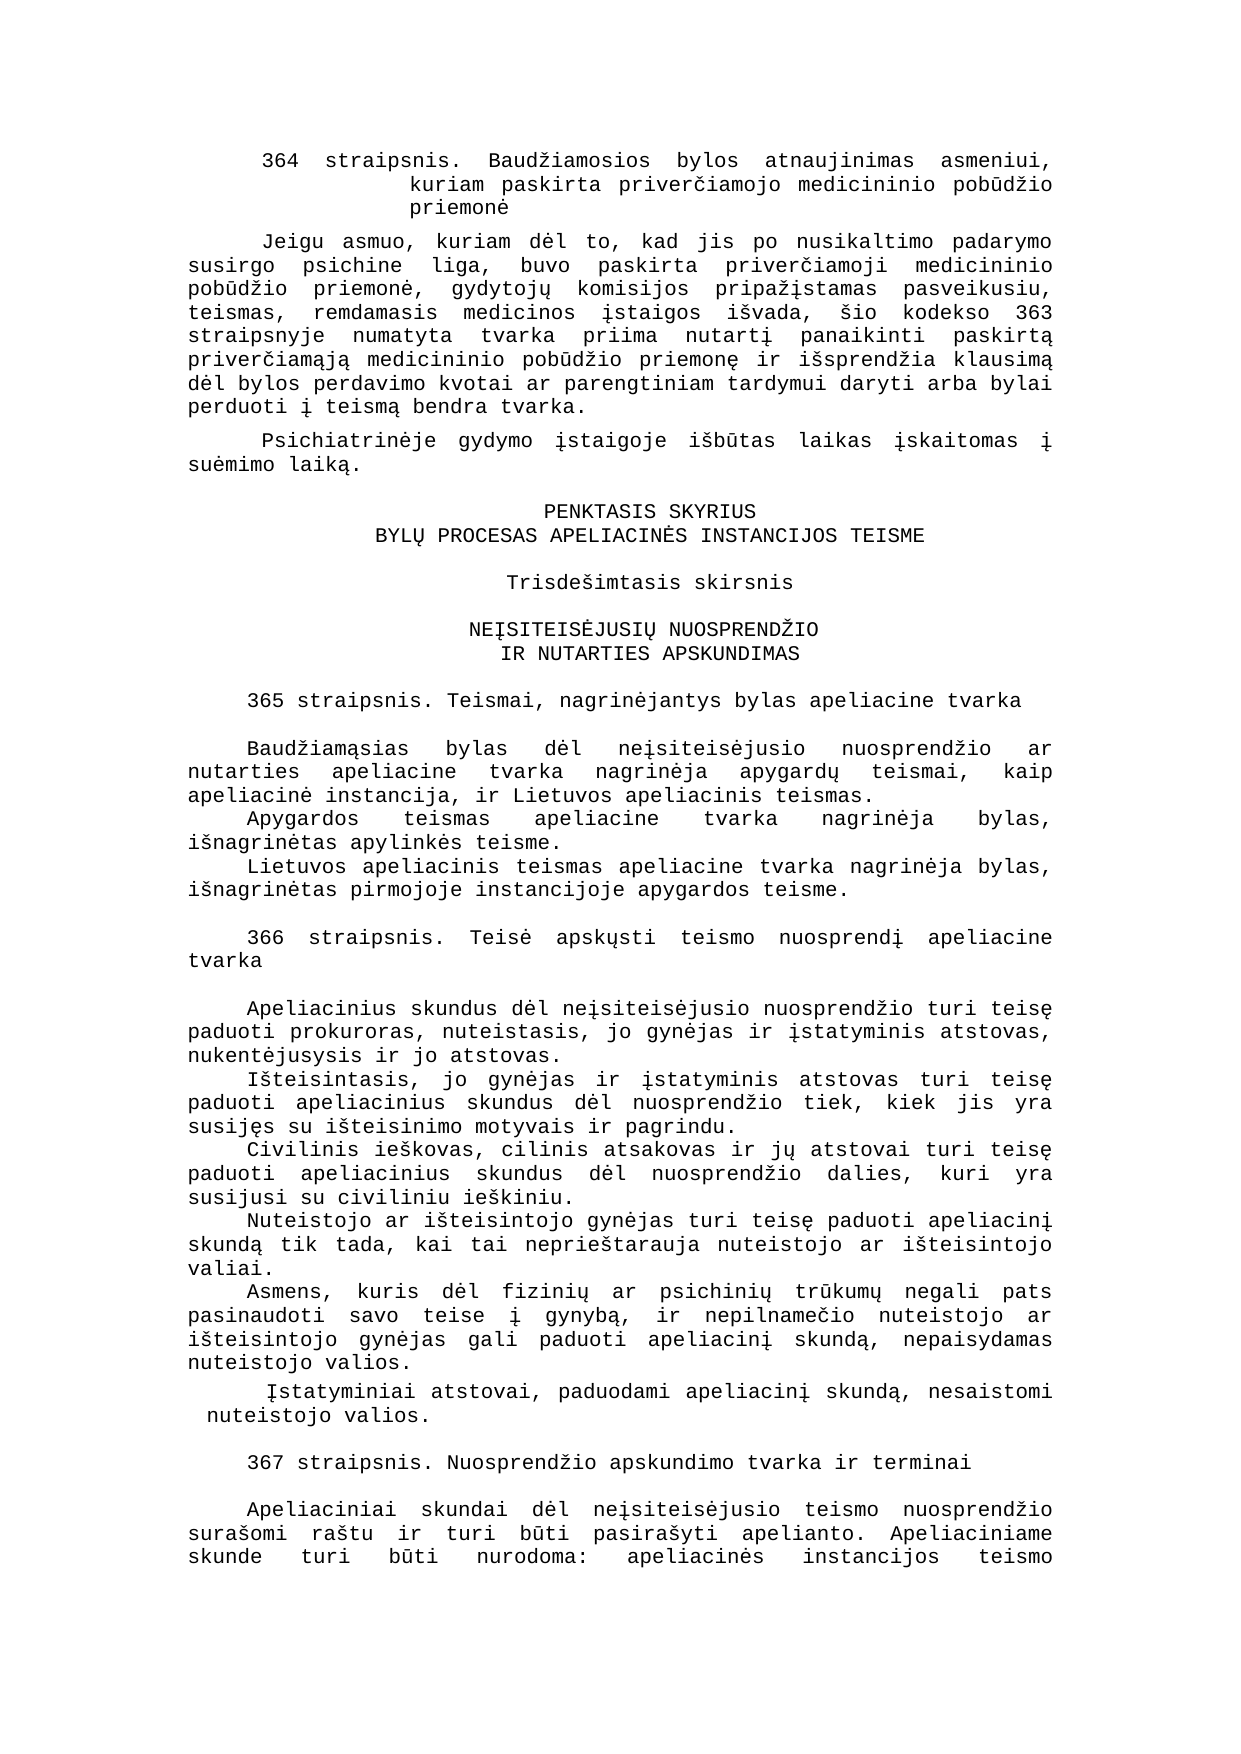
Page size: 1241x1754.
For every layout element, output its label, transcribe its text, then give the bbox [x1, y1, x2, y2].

text PENKTASIS SKYRIUS [187, 501, 1053, 525]
text IR NUTARTIES APSKUNDIMAS [187, 643, 1053, 667]
text Trisdešimtasis skirsnis [187, 572, 1053, 596]
text BYLŲ PROCESAS APELIACINĖS INSTANCIJOS TEISME [187, 525, 1053, 548]
text Civilinis ieškovas, cilinis atsakovas ir jų atstovai turi teisę paduoti apeliacinius skundus dėl nuosprendžio dalies, kuri yra susijusi su civiliniu ieškiniu. [187, 1139, 1053, 1210]
text Jeigu asmuo, kuriam dėl to, kad jis po nusikaltimo padarymo susirgo psichine liga, buvo paskirta priverčiamoji medicininio pobūdžio priemonė, gydytojų komisijos pripažįstamas pasveikusiu, teismas, remdamasis medicinos įstaigos išvada, šio kodekso 363 straipsnyje numatyta tvarka priima nutartį panaikinti paskirtą priverčiamąją medicininio pobūdžio priemonę ir išsprendžia klausimą dėl bylos perdavimo kvotai ar parengtiniam tardymui daryti arba bylai perduoti į teismą bendra tvarka. [187, 231, 1053, 420]
text Apygardos teismas apeliacine tvarka nagrinėja bylas, išnagrinėtas apylinkės teisme. [187, 808, 1053, 856]
text NEĮSITEISĖJUSIŲ NUOSPRENDŽIO [187, 619, 1053, 643]
text Apeliacinius skundus dėl neįsiteisėjusio nuosprendžio turi teisę paduoti prokuroras, nuteistasis, jo gynėjas ir įstatyminis atstovas, nukentėjusysis ir jo atstovas. [187, 998, 1053, 1068]
text Nuteistojo ar išteisintojo gynėjas turi teisę paduoti apeliacinį skundą tik tada, kai tai neprieštarauja nuteistojo ar išteisintojo valiai. [187, 1210, 1053, 1281]
text Asmens, kuris dėl fizinių ar psichinių trūkumų negali pats pasinaudoti savo teise į gynybą, ir nepilnamečio nuteistojo ar išteisintojo gynėjas gali paduoti apeliacinį skundą, nepaisydamas nuteistojo valios. [187, 1281, 1053, 1376]
text Psichiatrinėje gydymo įstaigoje išbūtas laikas įskaitomas į suėmimo laiką. [187, 430, 1053, 477]
text Apeliaciniai skundai dėl neįsiteisėjusio teismo nuosprendžio surašomi raštu ir turi būti pasirašyti apelianto. Apeliaciniame skunde turi būti nurodoma: apeliacinės instancijos teismo [187, 1499, 1053, 1570]
text 364 straipsnis. Baudžiamosios bylos atnaujinimas asmeniui, kuriam paskirta priverčiamojo medicininio pobūdžio priemonė [261, 150, 1053, 221]
text 366 straipsnis. Teisė apskųsti teismo nuosprendį apeliacine tvarka [187, 927, 1053, 974]
text Įstatyminiai atstovai, paduodami apeliacinį skundą, nesaistomi nuteistojo valios. [206, 1381, 1053, 1428]
text Baudžiamąsias bylas dėl neįsiteisėjusio nuosprendžio ar nutarties apeliacine tvarka nagrinėja apygardų teismai, kaip apeliacinė instancija, ir Lietuvos apeliacinis teismas. [187, 737, 1053, 808]
text Lietuvos apeliacinis teismas apeliacine tvarka nagrinėja bylas, išnagrinėtas pirmojoje instancijoje apygardos teisme. [187, 856, 1053, 903]
text 365 straipsnis. Teismai, nagrinėjantys bylas apeliacine tvarka [187, 690, 1053, 714]
text 367 straipsnis. Nuosprendžio apskundimo tvarka ir terminai [187, 1452, 1053, 1476]
text Išteisintasis, jo gynėjas ir įstatyminis atstovas turi teisę paduoti apeliacinius skundus dėl nuosprendžio tiek, kiek jis yra susijęs su išteisinimo motyvais ir pagrindu. [187, 1068, 1053, 1139]
